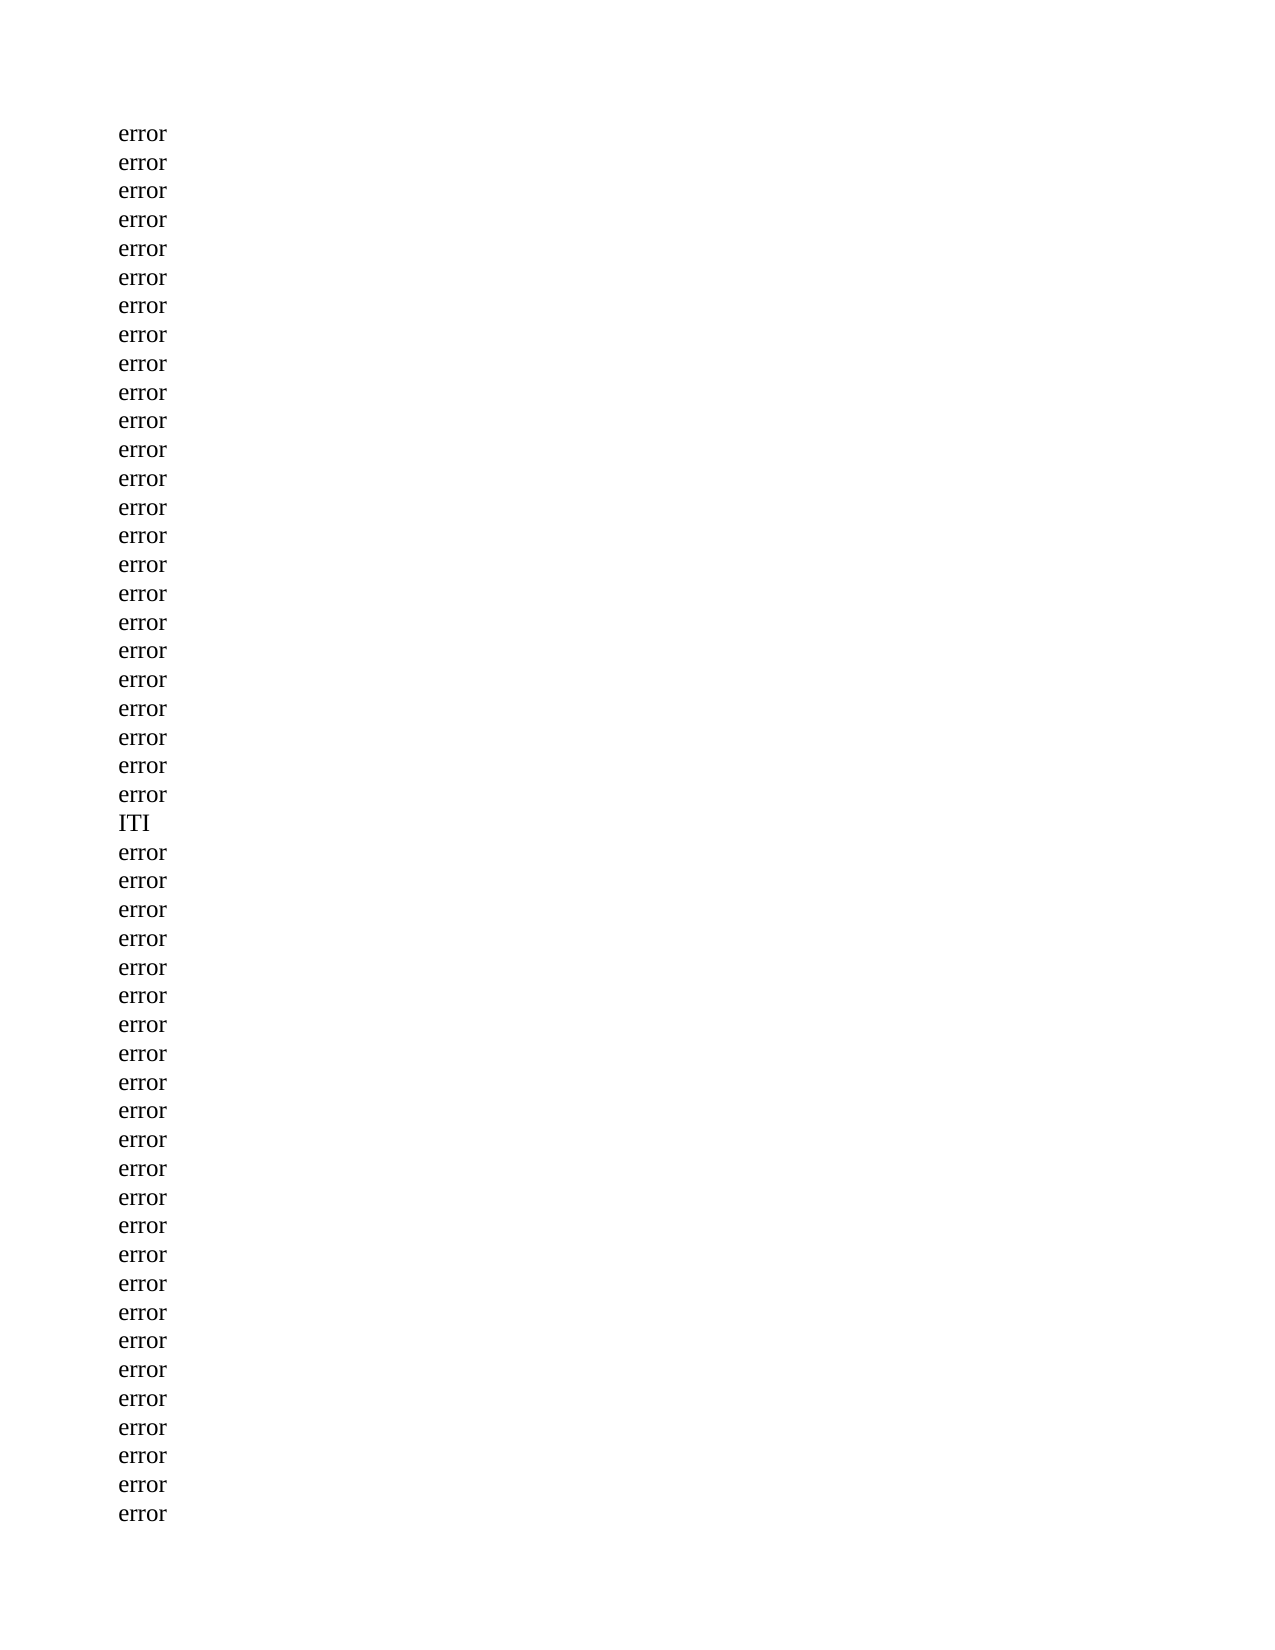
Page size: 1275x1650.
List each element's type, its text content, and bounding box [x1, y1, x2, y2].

text error [118, 176, 1157, 204]
text error [118, 204, 1157, 233]
text error [118, 866, 1157, 894]
text error [118, 1211, 1157, 1239]
text error [118, 521, 1157, 549]
text error [118, 1067, 1157, 1096]
text error [118, 348, 1157, 377]
text error [118, 1182, 1157, 1211]
text error [118, 1326, 1157, 1354]
text error [118, 837, 1157, 866]
text error [118, 607, 1157, 636]
text error [118, 492, 1157, 521]
text error [118, 1239, 1157, 1268]
text error [118, 1009, 1157, 1038]
text error [118, 1469, 1157, 1498]
text error [118, 1412, 1157, 1441]
text error [118, 751, 1157, 779]
text error [118, 262, 1157, 291]
text error [118, 319, 1157, 348]
text error [118, 1441, 1157, 1469]
text error [118, 1354, 1157, 1383]
text error [118, 1038, 1157, 1067]
text error [118, 722, 1157, 751]
text error [118, 233, 1157, 262]
text error [118, 147, 1157, 176]
text error [118, 1297, 1157, 1326]
text error [118, 406, 1157, 434]
text error [118, 952, 1157, 981]
text error [118, 664, 1157, 693]
text error [118, 291, 1157, 319]
text error [118, 1498, 1157, 1527]
text ITI [118, 808, 1157, 837]
text error [118, 377, 1157, 406]
text error [118, 463, 1157, 492]
text error [118, 434, 1157, 463]
text error [118, 549, 1157, 578]
text error [118, 1124, 1157, 1153]
text error [118, 1096, 1157, 1124]
text error [118, 118, 1157, 147]
text error [118, 1383, 1157, 1412]
text error [118, 693, 1157, 722]
text error [118, 1153, 1157, 1182]
text error [118, 981, 1157, 1009]
text error [118, 1268, 1157, 1297]
text error [118, 779, 1157, 808]
text error [118, 894, 1157, 923]
text error [118, 636, 1157, 664]
text error [118, 923, 1157, 952]
text error [118, 578, 1157, 607]
